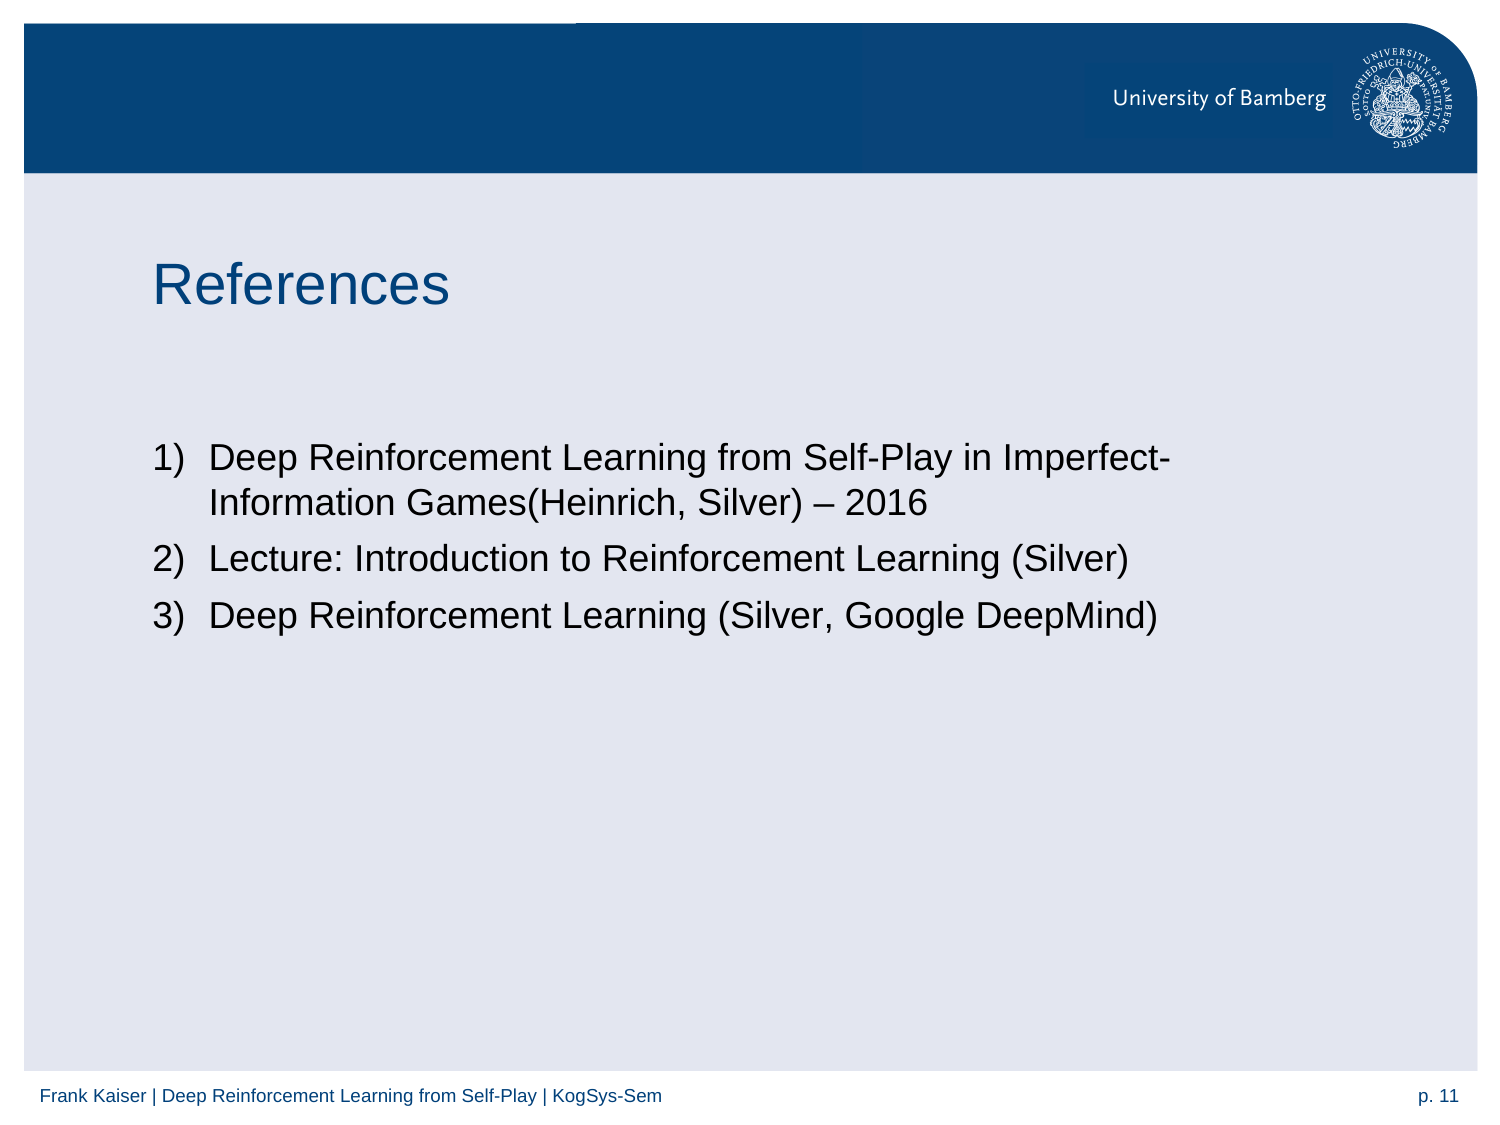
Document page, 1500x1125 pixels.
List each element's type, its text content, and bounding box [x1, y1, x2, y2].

list Deep Reinforcement Learning from Self-Play in Imperfect-Information Games(Heinrich, Silver) – 2016 Lecture: Introduction to Reinforcement Learning (Silver) Deep Reinforcement Learning (Silver, Google DeepMind) [137, 424, 1363, 888]
picture [0, 0, 1500, 1125]
title References [137, 187, 1363, 375]
